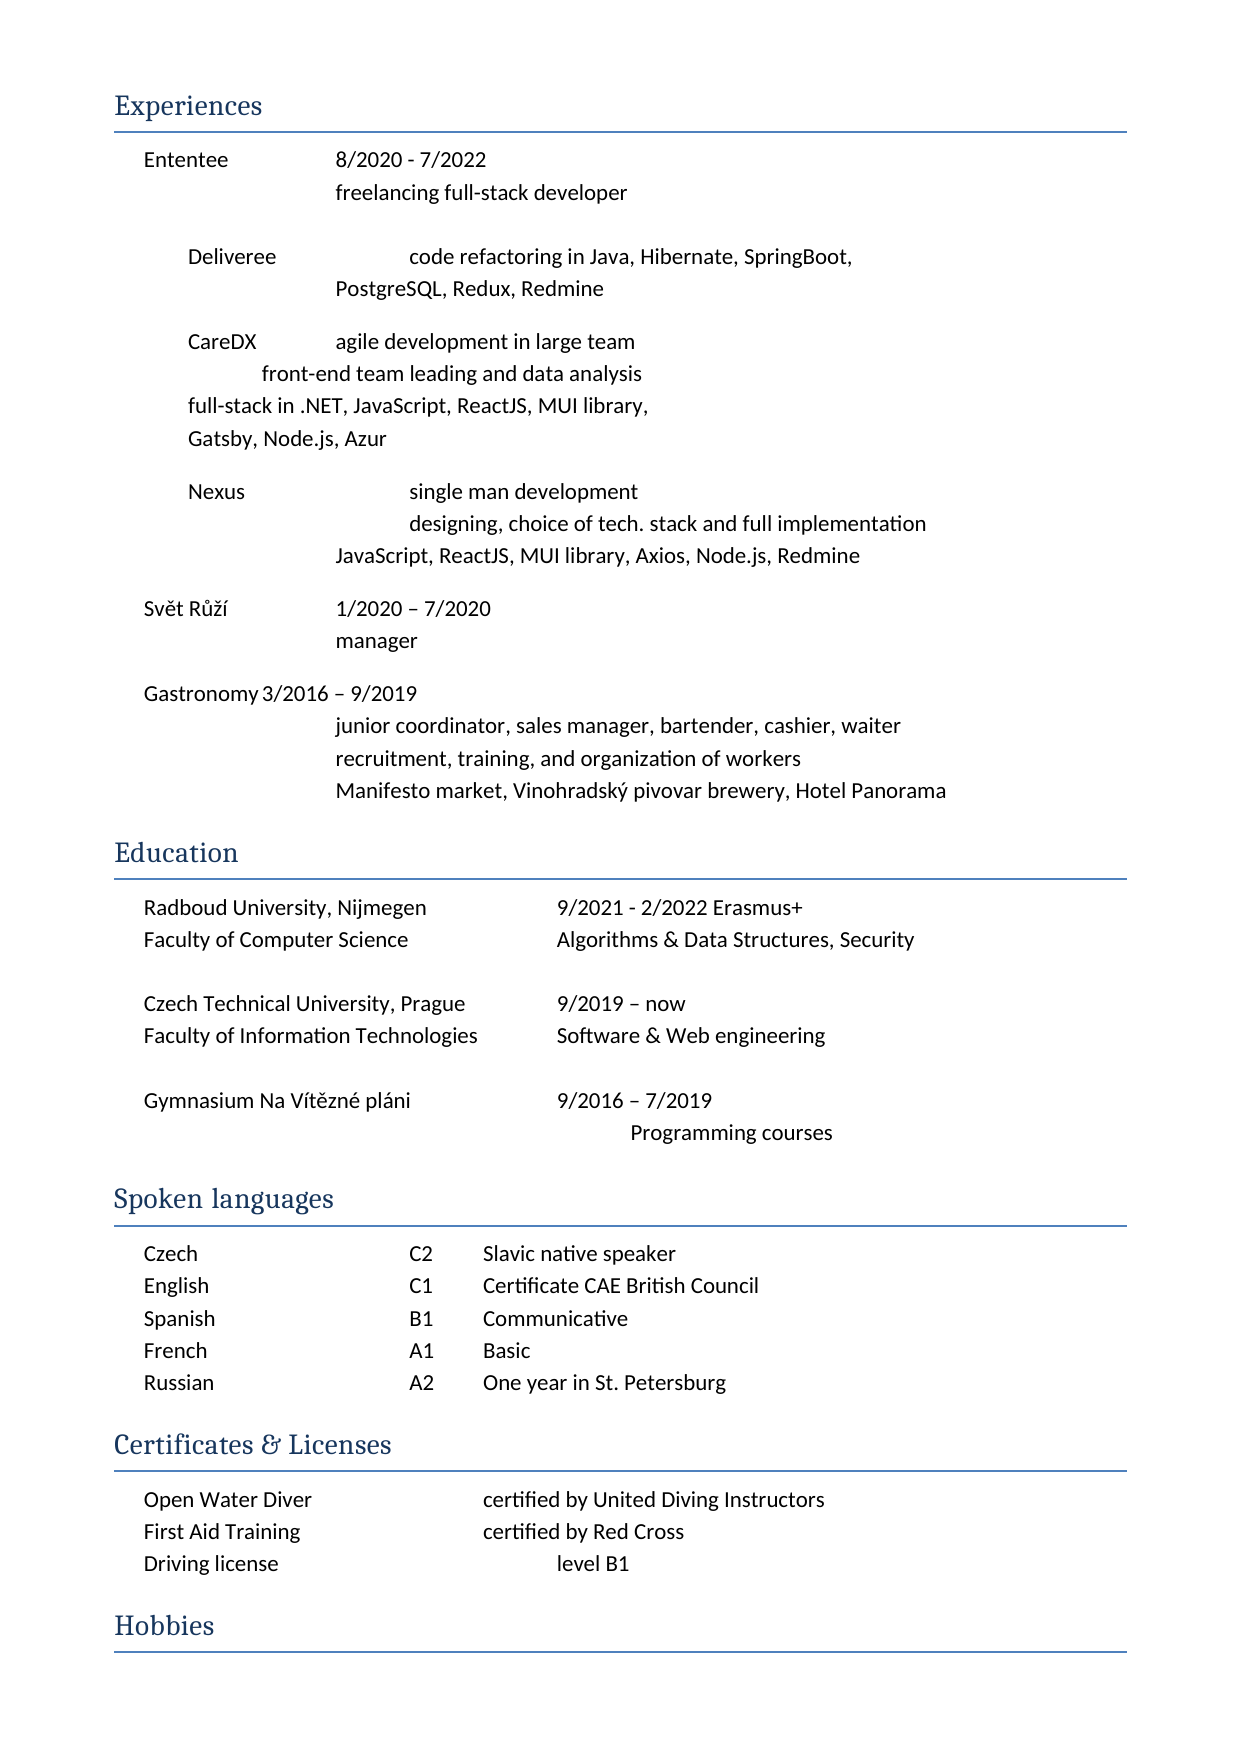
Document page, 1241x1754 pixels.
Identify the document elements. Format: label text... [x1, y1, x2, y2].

title Hobbies [114, 1609, 1127, 1651]
text Faculty of Computer Science Algorithms & Data Structures, Security [114, 925, 1127, 953]
text English C1 Certificate CAE British Council [144, 1272, 1127, 1299]
text Gymnasium Na Vítězné pláni 9/2016 – 7/2019 [114, 1086, 1127, 1114]
text Open Water Diver certified by United Diving Instructors [144, 1485, 1127, 1513]
text Spanish B1 Communicative [144, 1304, 1127, 1332]
title Experiences [114, 89, 1127, 131]
text CareDX agile development in large team front-end team leading and data analysis full-stack in .NET, JavaScript, ReactJS, MUI library, Gatsby, Node.js, Azur [114, 327, 1127, 452]
title Certificates & Licenses [114, 1428, 1127, 1470]
text recruitment, training, and organization of workers [262, 744, 1127, 772]
title Education [114, 836, 1127, 878]
text French A1 Basic [144, 1336, 1127, 1364]
text Nexus single man development designing, choice of tech. stack and full implementation JavaScript, ReactJS, MUI library, Axios, Node.js, Redmine [114, 477, 1127, 569]
text Programming courses [114, 1118, 1127, 1146]
text Ententee 8/2020 - 7/2022 [114, 145, 1127, 173]
text Czech Technical University, Prague 9/2019 – now [114, 989, 1127, 1017]
text junior coordinator, sales manager, bartender, cashier, waiter [262, 712, 1127, 739]
text Radboud University, Nijmegen 9/2021 - 2/2022 Erasmus+ [114, 893, 1127, 921]
text Czech C2 Slavic native speaker [144, 1239, 1127, 1267]
text Russian A2 One year in St. Petersburg [144, 1368, 1127, 1396]
text First Aid Training certified by Red Cross [144, 1517, 1127, 1545]
text freelancing full-stack developer [262, 178, 1127, 206]
text Manifesto market, Vinohradský pivovar brewery, Hotel Panorama [335, 776, 1127, 804]
text manager [262, 626, 1127, 654]
text Gastronomy 3/2016 – 9/2019 [114, 679, 1127, 707]
title Spoken languages [114, 1178, 1127, 1225]
text Driving license level B1 [144, 1549, 1127, 1577]
text Svět Růží 1/2020 – 7/2020 [114, 594, 1127, 622]
text Deliveree code refactoring in Java, Hibernate, SpringBoot, PostgreSQL, Redux, Redmine [114, 242, 1127, 302]
text Faculty of Information Technologies Software & Web engineering [114, 1021, 1127, 1049]
